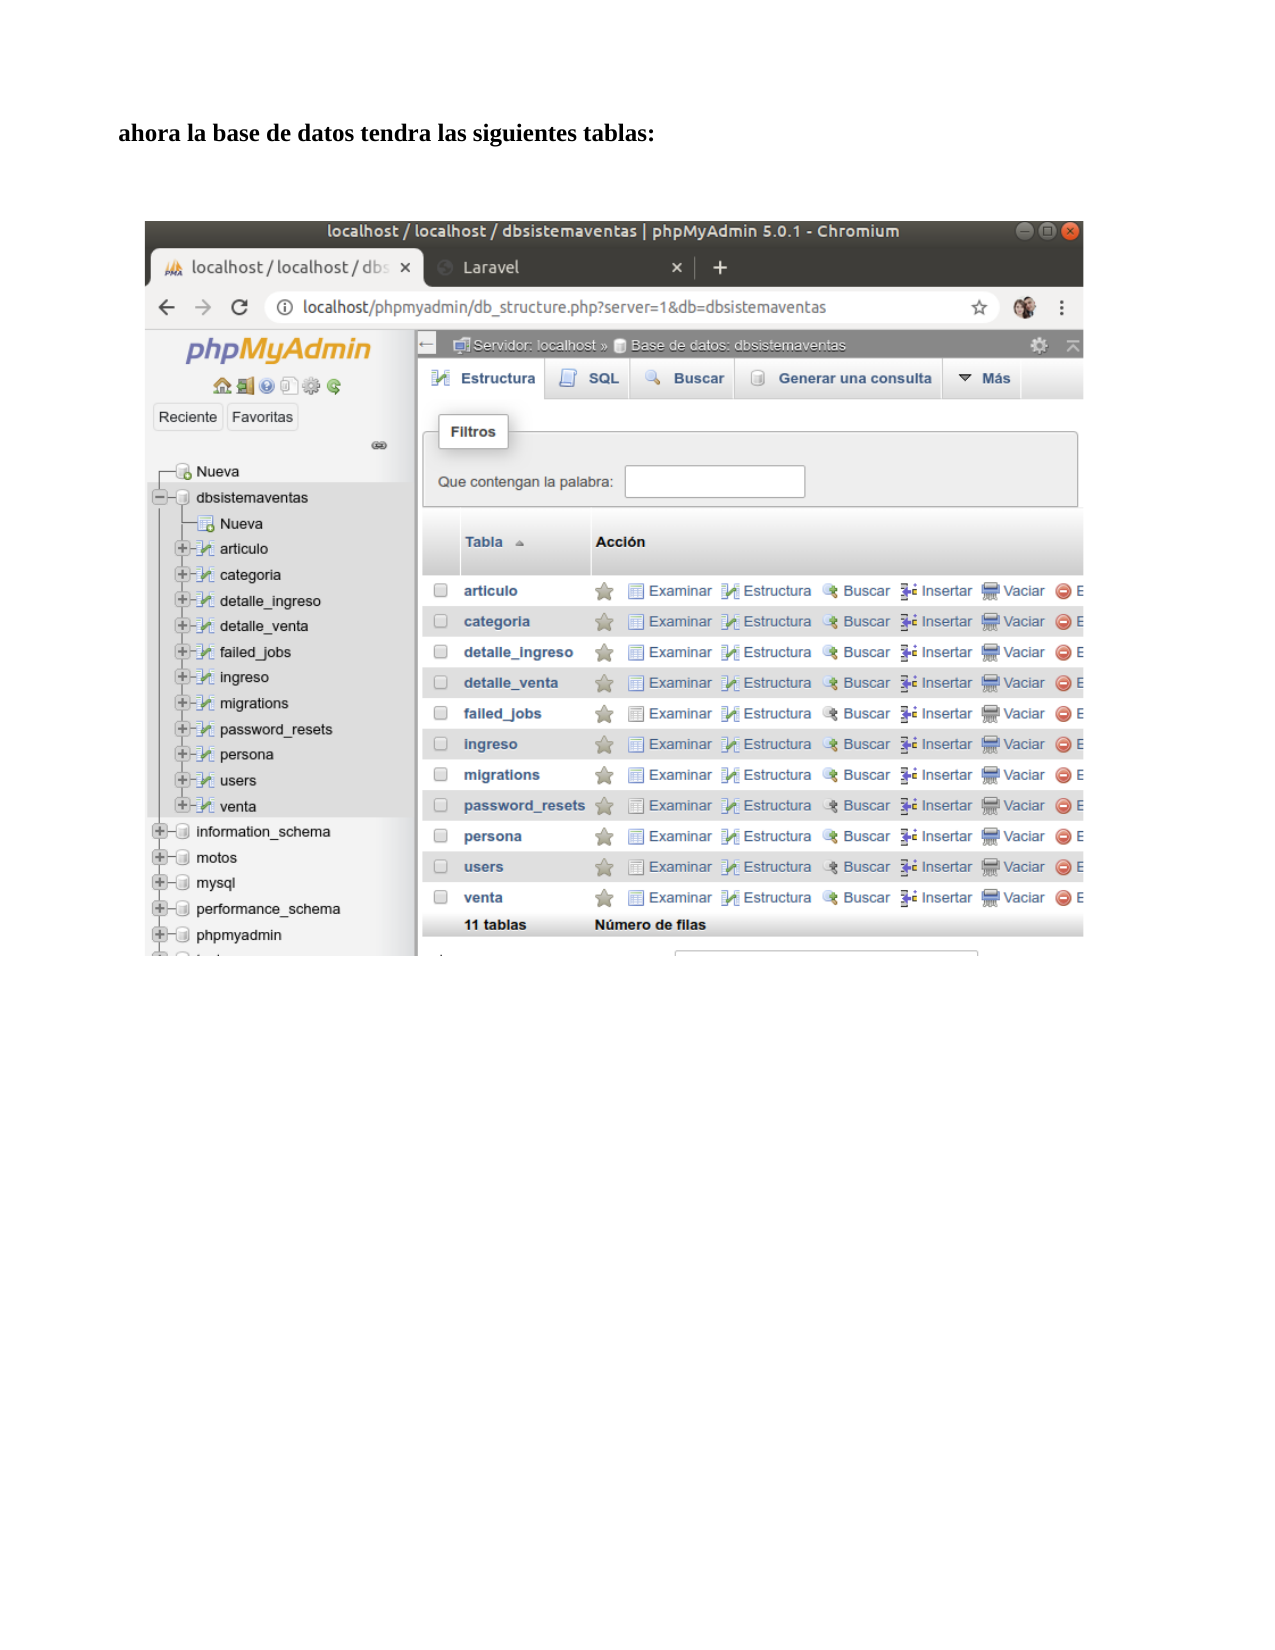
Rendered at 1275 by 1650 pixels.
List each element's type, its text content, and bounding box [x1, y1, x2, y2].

text ahora la base de datos tendra las siguientes tablas: [118, 118, 1157, 147]
picture [144, 221, 1084, 956]
